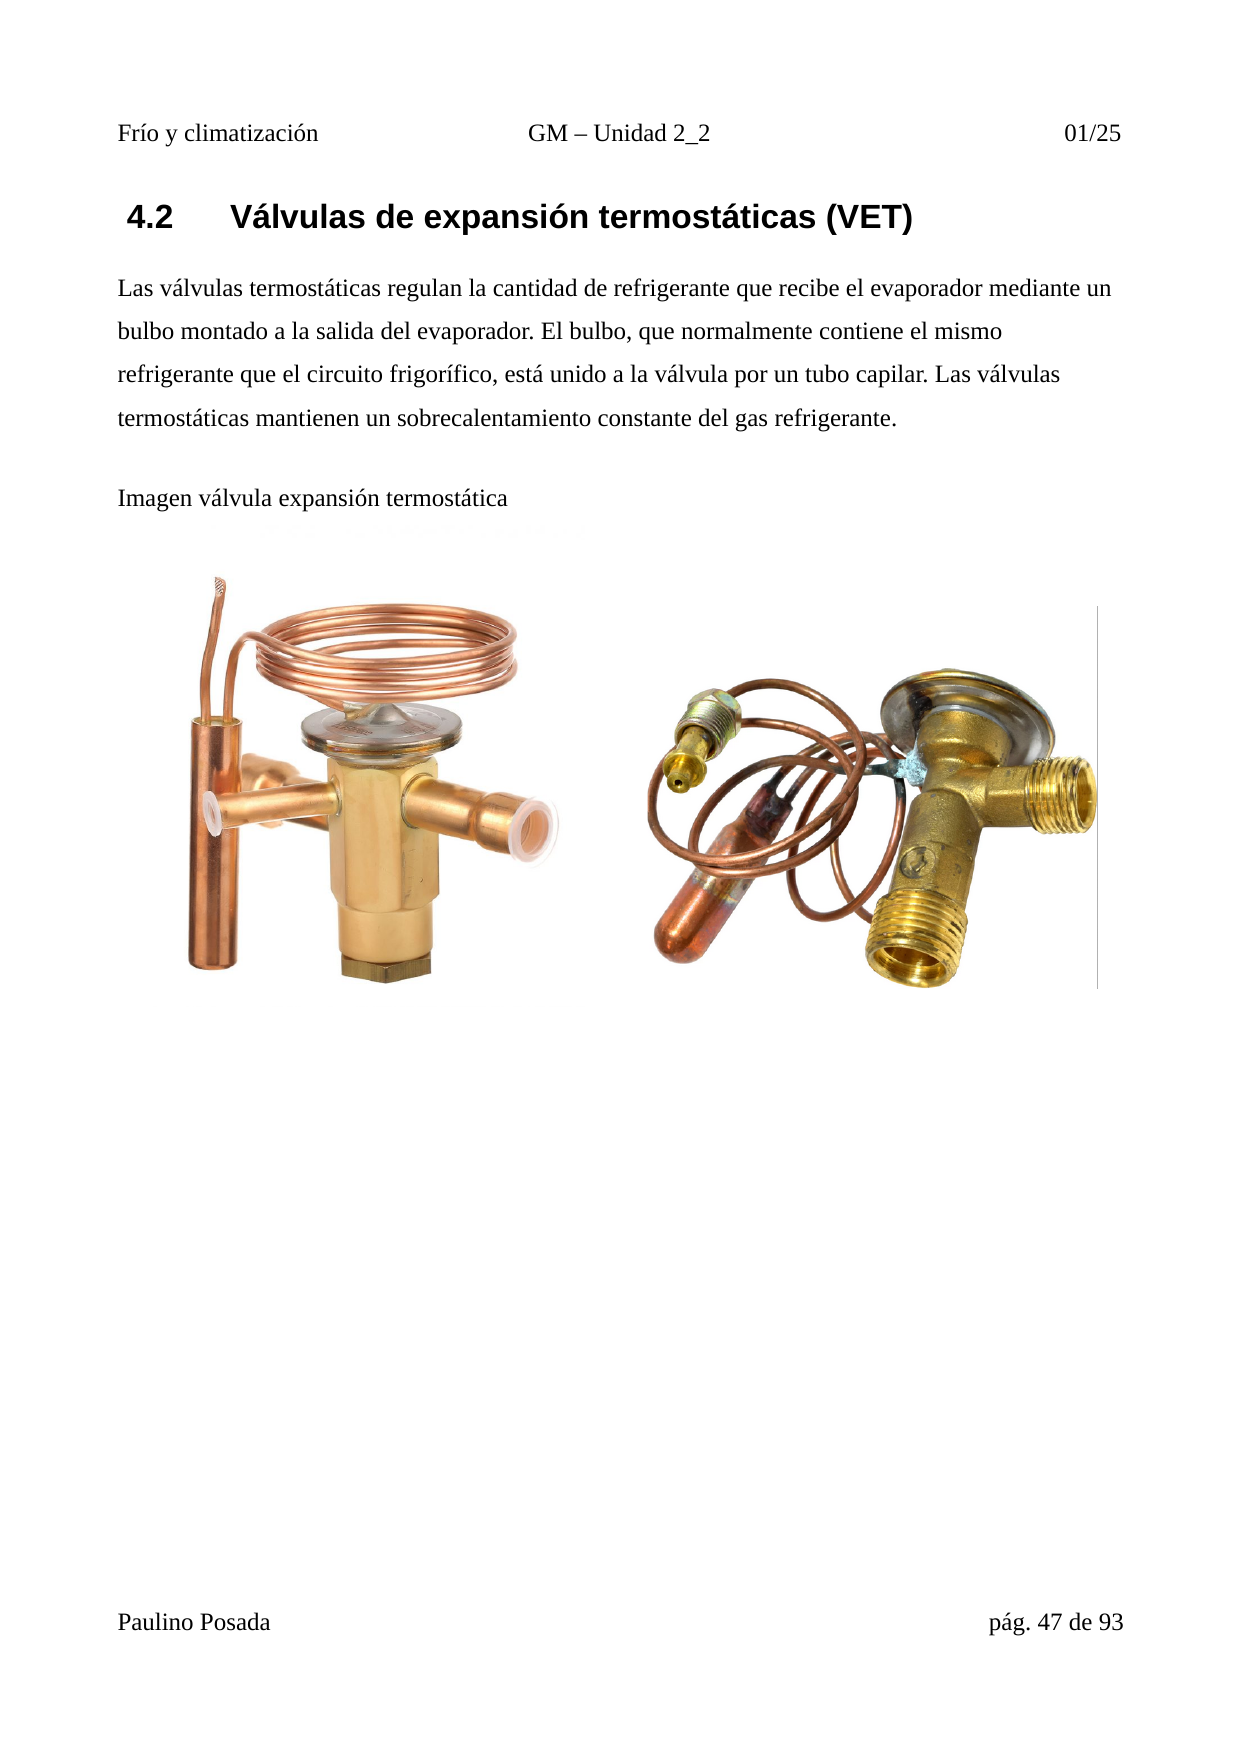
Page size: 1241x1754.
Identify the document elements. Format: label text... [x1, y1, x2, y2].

text Las válvulas termostáticas regulan la cantidad de refrigerante que recibe el evaporador mediante un bulbo montado a la salida del evaporador. El bulbo, que normalmente contiene el mismo refrigerante que el circuito frigorífico, está unido a la válvula por un tubo capilar. Las válvulas termostáticas mantienen un sobrecalentamiento constante del gas refrigerante. [117, 273, 1123, 431]
text Imagen válvula expansión termostática [117, 483, 1123, 512]
picture [647, 606, 1098, 989]
subtitle Válvulas de expansión termostáticas (VET) [117, 197, 1123, 236]
picture [134, 525, 585, 1007]
